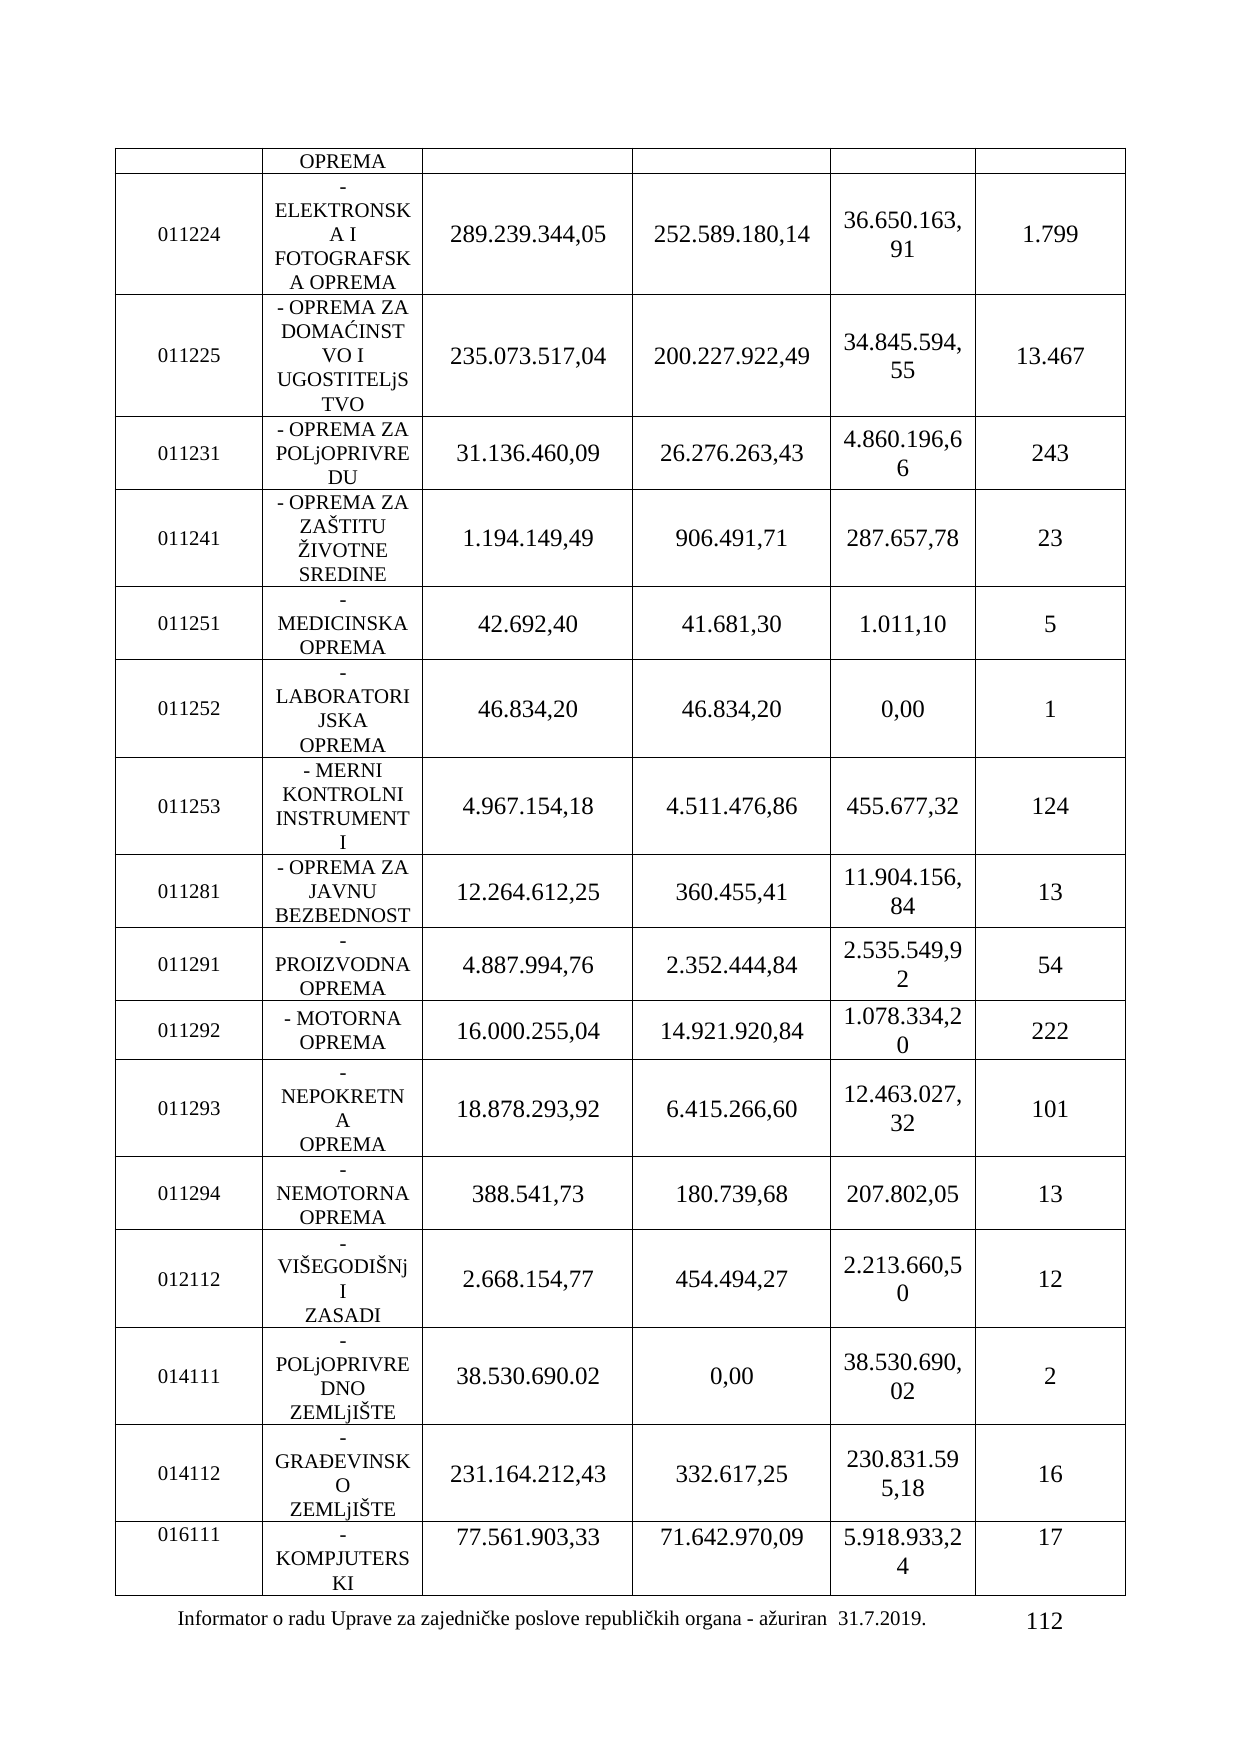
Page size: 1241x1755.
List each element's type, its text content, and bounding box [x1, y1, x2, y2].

table_cell OPREMA [263, 149, 422, 173]
table_cell 12 [976, 1230, 1125, 1327]
table_cell 2 [976, 1328, 1125, 1424]
table_cell 16 [976, 1425, 1125, 1521]
table_cell - OPREMA ZA POLjOPRIVREDU [263, 417, 422, 489]
table_cell 200.227.922,49 [633, 295, 830, 416]
table_cell 42.692,40 [423, 587, 632, 659]
table_cell 34.845.594,55 [831, 295, 975, 416]
table_cell 1.078.334,20 [831, 1001, 975, 1059]
table_cell 4.511.476,86 [633, 758, 830, 854]
table_cell 41.681,30 [633, 587, 830, 659]
table_cell 011252 [116, 660, 262, 757]
table_cell 011281 [116, 855, 262, 927]
table_cell 222 [976, 1001, 1125, 1059]
table_cell 2.535.549,92 [831, 928, 975, 1000]
table_cell - GRAĐEVINSKO ZEMLjIŠTE [263, 1425, 422, 1521]
table_cell 36.650.163,91 [831, 174, 975, 294]
table_cell 011225 [116, 295, 262, 416]
table_cell 5.918.933,24 [831, 1522, 975, 1594]
table_cell 124 [976, 758, 1125, 854]
table_cell 17 [976, 1522, 1125, 1594]
table_cell 180.739,68 [633, 1157, 830, 1229]
table_cell 454.494,27 [633, 1230, 830, 1327]
table_cell 2.668.154,77 [423, 1230, 632, 1327]
table_cell 11.904.156,84 [831, 855, 975, 927]
table_cell 77.561.903,33 [423, 1522, 632, 1594]
table_cell [633, 149, 830, 173]
table_cell 332.617,25 [633, 1425, 830, 1521]
table_cell 71.642.970,09 [633, 1522, 830, 1594]
table_cell 1.011,10 [831, 587, 975, 659]
table_cell 287.657,78 [831, 490, 975, 586]
table_cell 2.352.444,84 [633, 928, 830, 1000]
table_cell 1.799 [976, 174, 1125, 294]
table_cell - MEDICINSKA OPREMA [263, 587, 422, 659]
table_cell 46.834,20 [633, 660, 830, 757]
table_cell 360.455,41 [633, 855, 830, 927]
table_cell 0,00 [633, 1328, 830, 1424]
table_cell 0,00 [831, 660, 975, 757]
table_cell [116, 149, 262, 173]
table_cell 230.831.595,18 [831, 1425, 975, 1521]
table_cell 011231 [116, 417, 262, 489]
table_cell 011251 [116, 587, 262, 659]
table_cell 4.860.196,66 [831, 417, 975, 489]
table_cell - NEMOTORNA OPREMA [263, 1157, 422, 1229]
table_cell 38.530.690.02 [423, 1328, 632, 1424]
table_cell 011291 [116, 928, 262, 1000]
table_cell 231.164.212,43 [423, 1425, 632, 1521]
table_cell 23 [976, 490, 1125, 586]
table_cell 12.264.612,25 [423, 855, 632, 927]
table_cell - OPREMA ZA JAVNU BEZBEDNOST [263, 855, 422, 927]
table_cell 014111 [116, 1328, 262, 1424]
table_cell 18.878.293,92 [423, 1060, 632, 1156]
table_cell 13 [976, 855, 1125, 927]
table_cell 455.677,32 [831, 758, 975, 854]
table_cell [976, 149, 1125, 173]
table_cell 243 [976, 417, 1125, 489]
table_cell 011294 [116, 1157, 262, 1229]
table_cell - MERNI KONTROLNI INSTRUMENTI [263, 758, 422, 854]
table_cell 101 [976, 1060, 1125, 1156]
table_cell 1.194.149,49 [423, 490, 632, 586]
table_cell 906.491,71 [633, 490, 830, 586]
table_cell 16.000.255,04 [423, 1001, 632, 1059]
table_cell 54 [976, 928, 1125, 1000]
table_cell 011224 [116, 174, 262, 294]
table_cell 016111 [116, 1522, 262, 1594]
table_cell 011293 [116, 1060, 262, 1156]
table_cell 011253 [116, 758, 262, 854]
table_cell 1 [976, 660, 1125, 757]
table_cell 12.463.027,32 [831, 1060, 975, 1156]
table_cell 011292 [116, 1001, 262, 1059]
table_cell - OPREMA ZA DOMAĆINSTVO I UGOSTITELjSTVO [263, 295, 422, 416]
table_cell - PROIZVODNA OPREMA [263, 928, 422, 1000]
table_cell 388.541,73 [423, 1157, 632, 1229]
table_cell - VIŠEGODIŠNјI ZASADI [263, 1230, 422, 1327]
table_cell 011241 [116, 490, 262, 586]
table_cell 235.073.517,04 [423, 295, 632, 416]
table_cell - OPREMA ZA ZAŠTITU ŽIVOTNE SREDINE [263, 490, 422, 586]
table_cell 4.967.154,18 [423, 758, 632, 854]
table_cell 012112 [116, 1230, 262, 1327]
table_cell 252.589.180,14 [633, 174, 830, 294]
table_cell 31.136.460,09 [423, 417, 632, 489]
table_cell 014112 [116, 1425, 262, 1521]
table_cell 4.887.994,76 [423, 928, 632, 1000]
table_cell 26.276.263,43 [633, 417, 830, 489]
table_cell 289.239.344,05 [423, 174, 632, 294]
table_cell 6.415.266,60 [633, 1060, 830, 1156]
table_cell [831, 149, 975, 173]
table_cell 14.921.920,84 [633, 1001, 830, 1059]
table_cell 46.834,20 [423, 660, 632, 757]
table_cell 5 [976, 587, 1125, 659]
table_cell - NEPOKRETNA OPREMA [263, 1060, 422, 1156]
table_cell - KOMPJUTERSKI [263, 1522, 422, 1594]
table_cell - ELEKTRONSKA I FOTOGRAFSKA OPREMA [263, 174, 422, 294]
table_cell 207.802,05 [831, 1157, 975, 1229]
table_cell - MOTORNA OPREMA [263, 1001, 422, 1059]
table_cell 38.530.690,02 [831, 1328, 975, 1424]
table_cell 13 [976, 1157, 1125, 1229]
table_cell - LABORATORIJSKA OPREMA [263, 660, 422, 757]
table_cell [423, 149, 632, 173]
table_cell 2.213.660,50 [831, 1230, 975, 1327]
table_cell - POLjOPRIVREDNO ZEMLjIŠTE [263, 1328, 422, 1424]
table_cell 13.467 [976, 295, 1125, 416]
